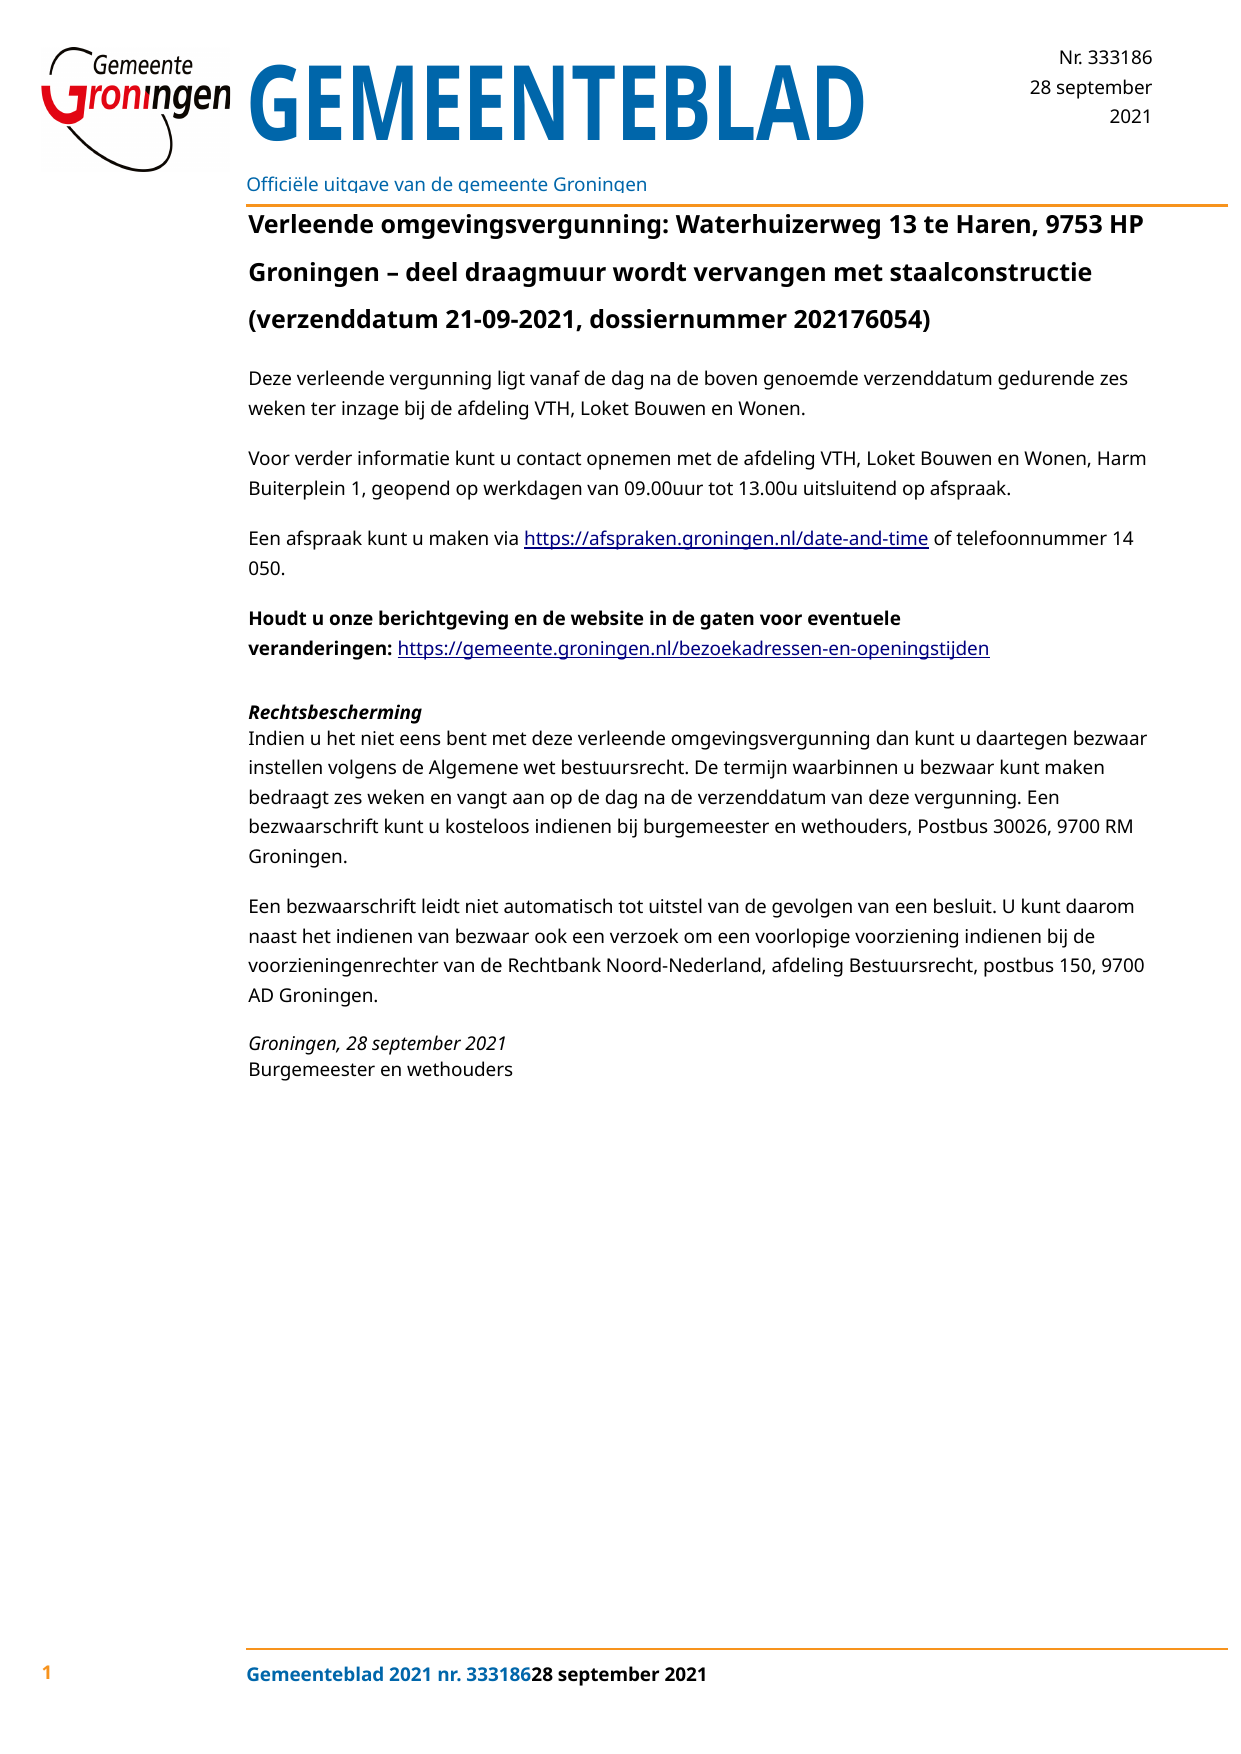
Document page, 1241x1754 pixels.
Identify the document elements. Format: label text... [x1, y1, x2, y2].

text Voor verder informatie kunt u contact opnemen met de afdeling VTH, Loket Bouwen en Wonen, Harm Buiterplein 1, geopend op werkdagen van 09.00uur tot 13.00u uitsluitend op afspraak. [248, 446, 1152, 501]
text Houdt u onze berichtgeving en de website in de gaten voor eventuele veranderingen: https://gemeente.groningen.nl/bezoekadressen-en-openingstijden [248, 606, 1152, 661]
picture [41, 47, 231, 172]
text Groningen, 28 september 2021 [248, 1030, 1152, 1056]
text Een bezwaarschrift leidt niet automatisch tot uitstel van de gevolgen van een besluit. U kunt daarom naast het indienen van bezwaar ook een verzoek om een voorlopige voorziening indienen bij de voorzieningenrechter van de Rechtbank Noord-Nederland, afdeling Bestuursrecht, postbus 150, 9700 AD Groningen. [248, 893, 1152, 1008]
text Rechtsbescherming [248, 699, 1152, 725]
text Een afspraak kunt u maken via https://afspraken.groningen.nl/date-and-time of telefoonnummer 14 050. [248, 526, 1152, 581]
text Verleende omgevingsvergunning: Waterhuizerweg 13 te Haren, 9753 HP Groningen – deel draagmuur wordt vervangen met staalconstructie (verzenddatum 21-09-2021, dossiernummer 202176054) [248, 207, 1152, 336]
text Indien u het niet eens bent met deze verleende omgevingsvergunning dan kunt u daartegen bezwaar instellen volgens de Algemene wet bestuursrecht. De termijn waarbinnen u bezwaar kunt maken bedraagt zes weken en vangt aan op de dag na de verzenddatum van deze vergunning. Een bezwaarschrift kunt u kosteloos indienen bij burgemeester en wethouders, Postbus 30026, 9700 RM Groningen. [248, 725, 1152, 869]
text Deze verleende vergunning ligt vanaf de dag na de boven genoemde verzenddatum gedurende zes weken ter inzage bij de afdeling VTH, Loket Bouwen en Wonen. [248, 366, 1152, 421]
text Burgemeester en wethouders [248, 1056, 1152, 1082]
